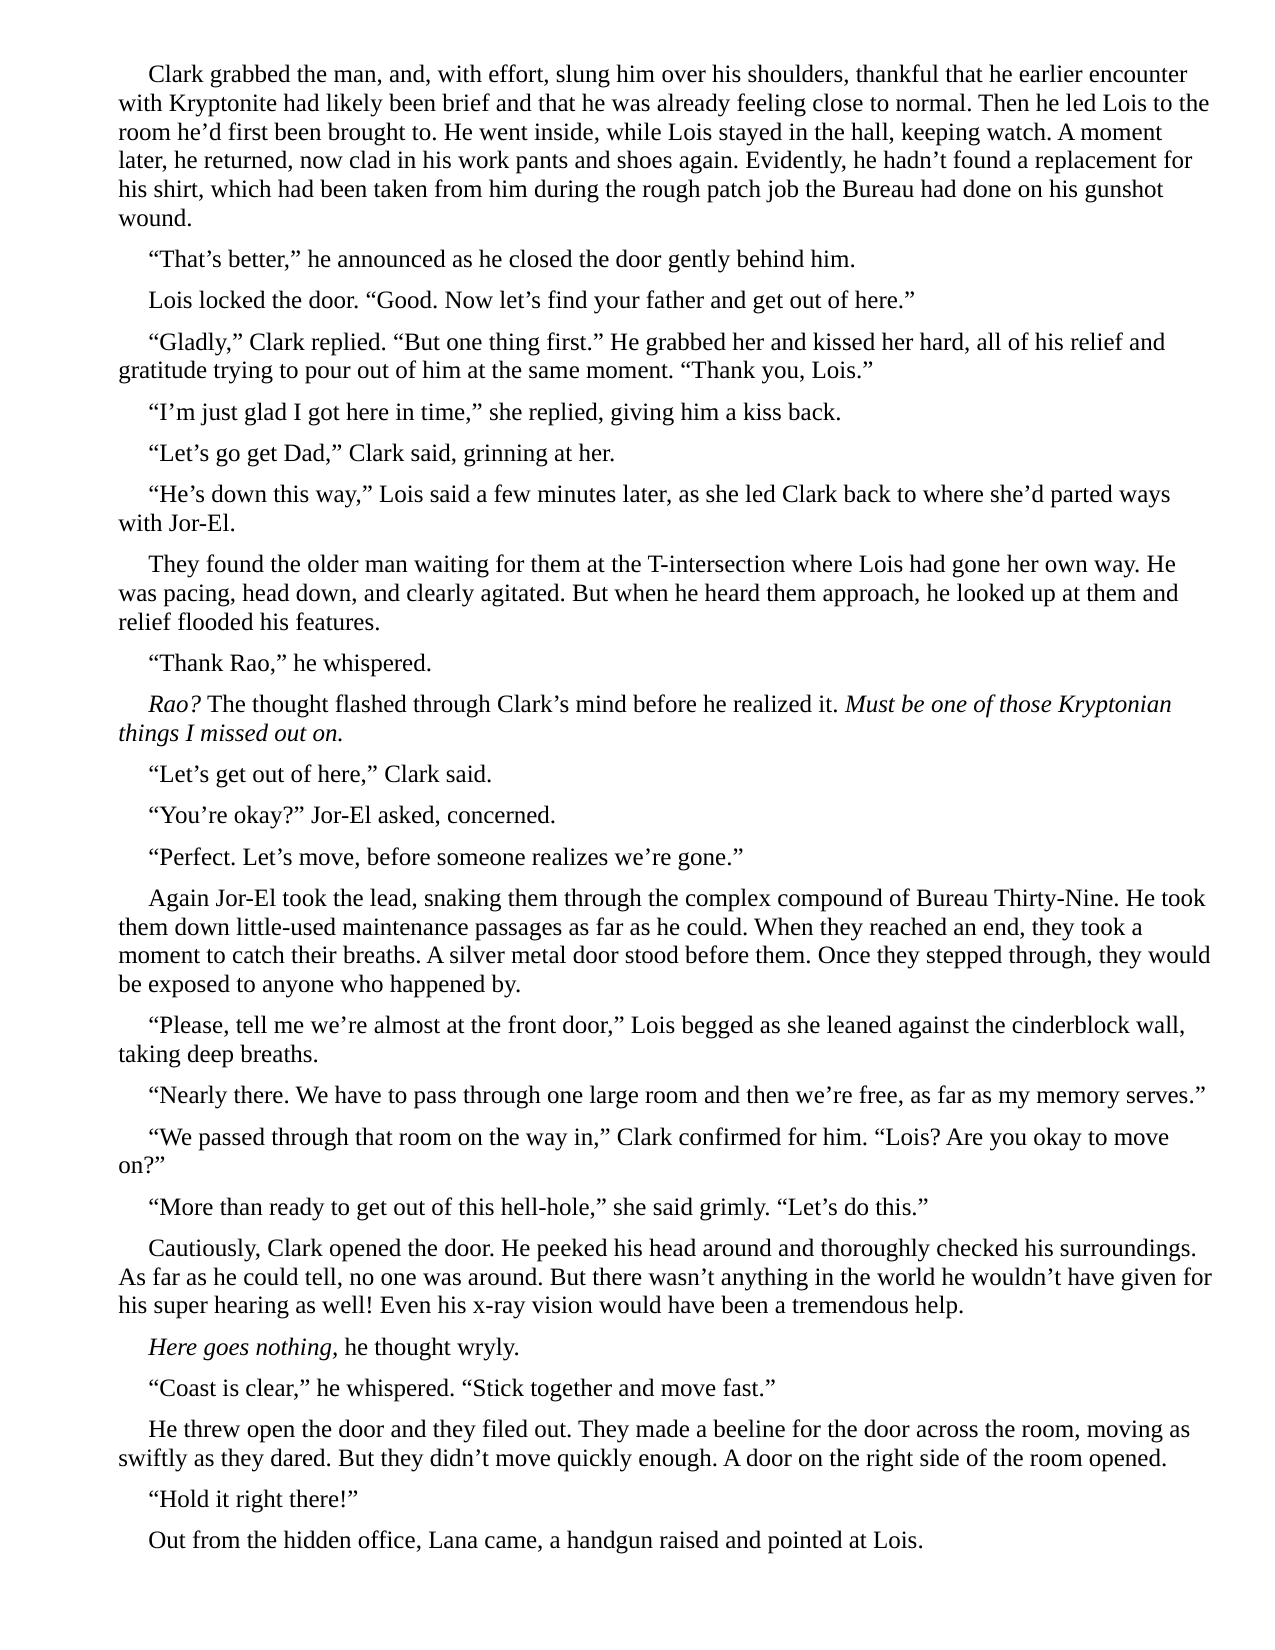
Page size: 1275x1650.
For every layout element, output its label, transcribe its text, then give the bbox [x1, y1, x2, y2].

text “More than ready to get out of this hell-hole,” she said grimly. “Let’s do this.” [118, 1192, 1216, 1220]
text “You’re okay?” Jor-El asked, concerned. [118, 800, 1216, 829]
text “Coast is clear,” he whispered. “Stick together and move fast.” [118, 1373, 1216, 1402]
text “Thank Rao,” he whispered. [118, 648, 1216, 677]
text Here goes nothing, he thought wryly. [118, 1332, 1216, 1360]
text “Hold it right there!” [118, 1484, 1216, 1513]
text “Let’s go get Dad,” Clark said, grinning at her. [118, 438, 1216, 467]
text “Perfect. Let’s move, before someone realizes we’re gone.” [118, 842, 1216, 870]
text Lois locked the door. “Good. Now let’s find your father and get out of here.” [118, 285, 1216, 314]
text “Nearly there. We have to pass through one large room and then we’re free, as far as my memory serves.” [118, 1080, 1216, 1109]
text Again Jor-El took the lead, snaking them through the complex compound of Bureau Thirty-Nine. He took them down little-used maintenance passages as far as he could. When they reached an end, they took a moment to catch their breaths. A silver metal door stood before them. Once they stepped through, they would be exposed to anyone who happened by. [118, 883, 1216, 998]
text “We passed through that room on the way in,” Clark confirmed for him. “Lois? Are you okay to move on?” [118, 1122, 1216, 1179]
text They found the older man waiting for them at the T-intersection where Lois had gone her own way. He was pacing, head down, and clearly agitated. But when he heard them approach, he looked up at them and relief flooded his features. [118, 549, 1216, 635]
text Cautiously, Clark opened the door. He peeked his head around and thoroughly checked his surroundings. As far as he could tell, no one was around. But there wasn’t anything in the world he wouldn’t have given for his super hearing as well! Even his x-ray vision would have been a tremendous help. [118, 1233, 1216, 1319]
text “That’s better,” he announced as he closed the door gently behind him. [118, 244, 1216, 273]
text “Please, tell me we’re almost at the front door,” Lois begged as she leaned against the cinderblock wall, taking deep breaths. [118, 1010, 1216, 1068]
text Clark grabbed the man, and, with effort, slung him over his shoulders, thankful that he earlier encounter with Kryptonite had likely been brief and that he was already feeling close to normal. Then he led Lois to the room he’d first been brought to. He went inside, while Lois stayed in the hall, keeping watch. A moment later, he returned, now clad in his work pants and shoes again. Evidently, he hadn’t found a replacement for his shirt, which had been taken from him during the rough patch job the Bureau had done on his gunshot wound. [118, 59, 1216, 232]
text “He’s down this way,” Lois said a few minutes later, as she led Clark back to where she’d parted ways with Jor-El. [118, 479, 1216, 537]
text He threw open the door and they filed out. They made a beeline for the door across the room, moving as swiftly as they dared. But they didn’t move quickly enough. A door on the right side of the room opened. [118, 1414, 1216, 1472]
text Rao? The thought flashed through Clark’s mind before he realized it. Must be one of those Kryptonian things I missed out on. [118, 689, 1216, 747]
text Out from the hidden office, Lana came, a handgun raised and pointed at Lois. [118, 1525, 1216, 1554]
text “Let’s get out of here,” Clark said. [118, 759, 1216, 788]
text “I’m just glad I got here in time,” she replied, giving him a kiss back. [118, 397, 1216, 425]
text “Gladly,” Clark replied. “But one thing first.” He grabbed her and kissed her hard, all of his relief and gratitude trying to pour out of him at the same moment. “Thank you, Lois.” [118, 327, 1216, 384]
